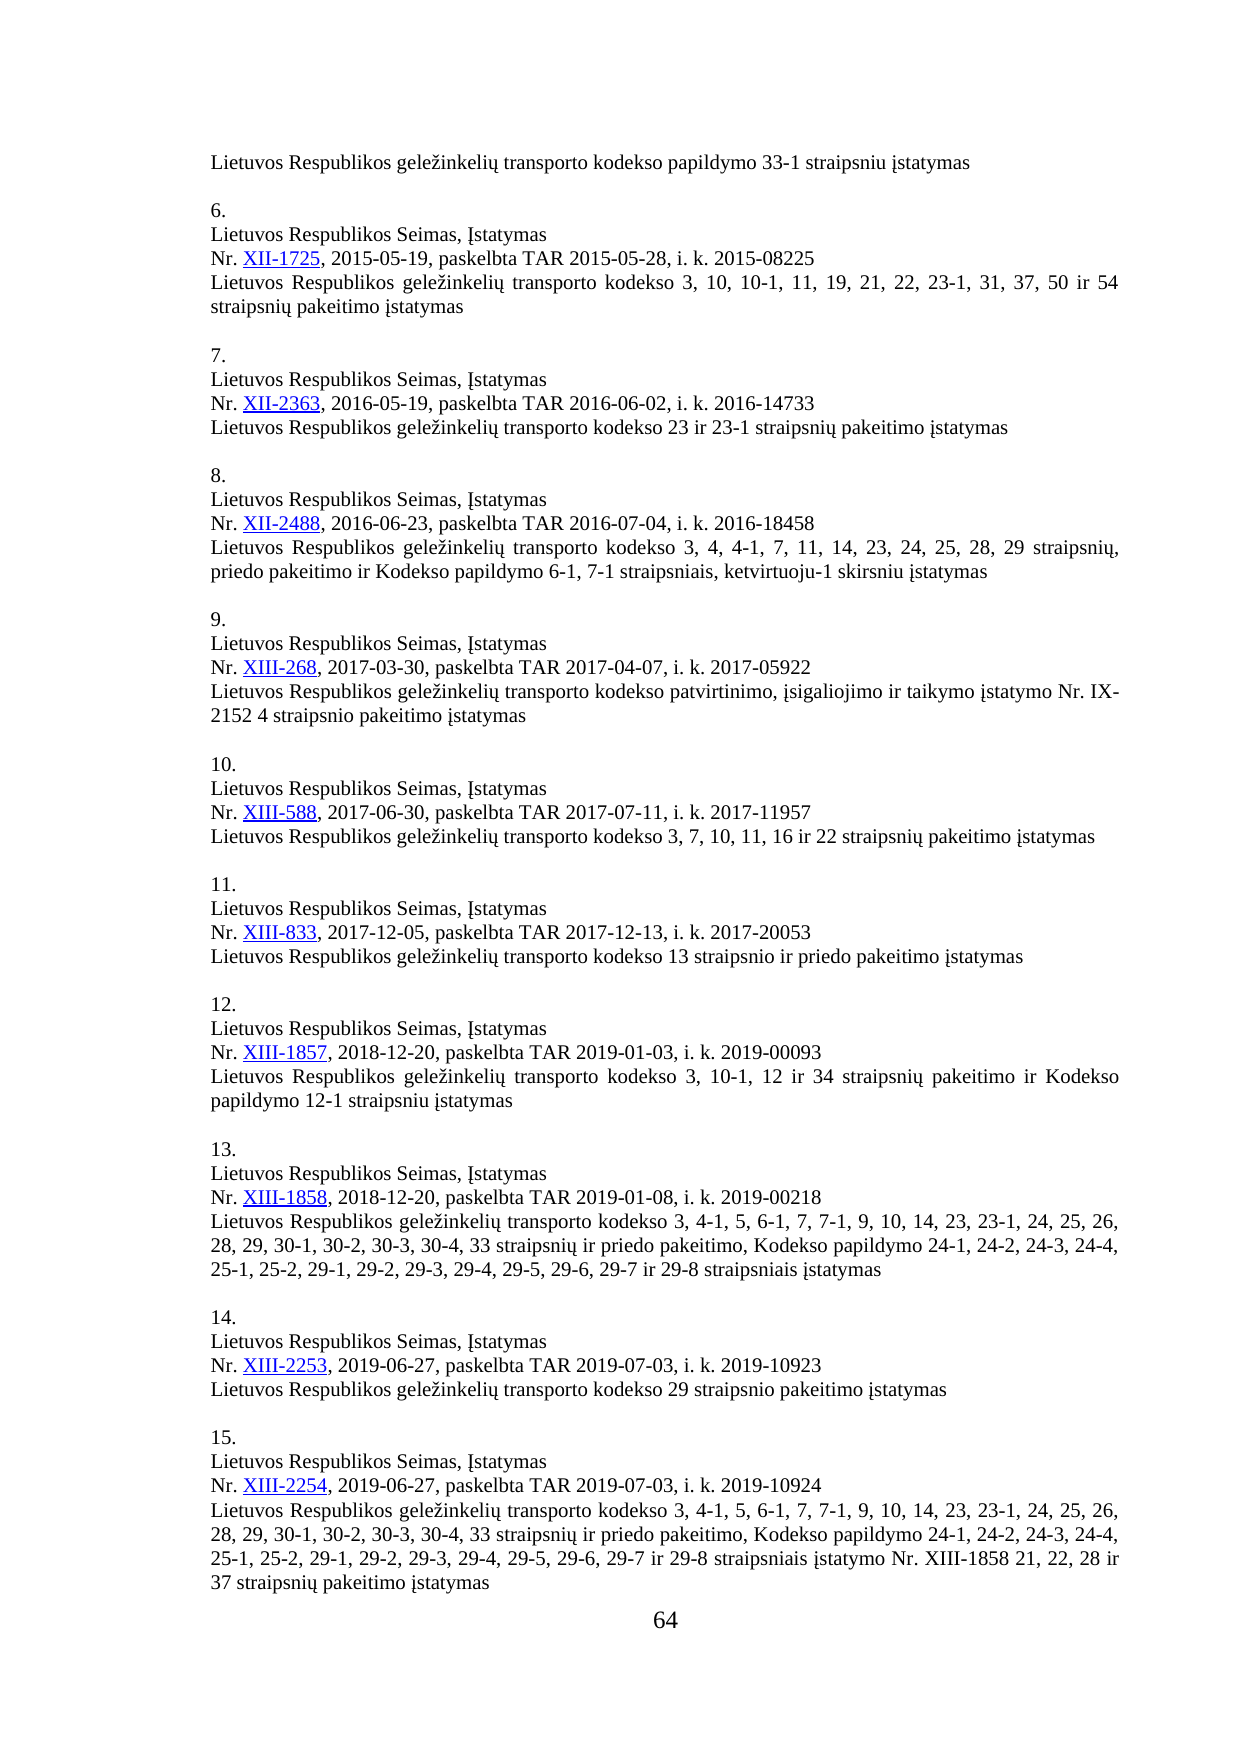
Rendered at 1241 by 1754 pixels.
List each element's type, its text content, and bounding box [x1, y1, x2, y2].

text Nr. XIII-268, 2017-03-30, paskelbta TAR 2017-04-07, i. k. 2017-05922 [210, 655, 1120, 679]
text Nr. XII-2488, 2016-06-23, paskelbta TAR 2016-07-04, i. k. 2016-18458 [210, 511, 1120, 535]
text Nr. XIII-1857, 2018-12-20, paskelbta TAR 2019-01-03, i. k. 2019-00093 [210, 1040, 1120, 1064]
text Lietuvos Respublikos Seimas, Įstatymas [210, 1449, 1120, 1473]
text Lietuvos Respublikos Seimas, Įstatymas [210, 776, 1120, 800]
text Lietuvos Respublikos Seimas, Įstatymas [210, 1161, 1120, 1185]
text 12. [210, 992, 1120, 1016]
text Nr. XIII-2253, 2019-06-27, paskelbta TAR 2019-07-03, i. k. 2019-10923 [210, 1353, 1120, 1377]
text Lietuvos Respublikos geležinkelių transporto kodekso 23 ir 23-1 straipsnių pakeitimo įstatymas [210, 415, 1120, 439]
text Lietuvos Respublikos geležinkelių transporto kodekso 3, 4, 4-1, 7, 11, 14, 23, 24, 25, 28, 29 straipsnių, priedo pakeitimo ir Kodekso papildymo 6-1, 7-1 straipsniais, ketvirtuoju-1 skirsniu įstatymas [210, 535, 1120, 583]
text Lietuvos Respublikos geležinkelių transporto kodekso papildymo 33-1 straipsniu įstatymas [210, 150, 1120, 174]
text Lietuvos Respublikos geležinkelių transporto kodekso 3, 4-1, 5, 6-1, 7, 7-1, 9, 10, 14, 23, 23-1, 24, 25, 26, 28, 29, 30-1, 30-2, 30-3, 30-4, 33 straipsnių ir priedo pakeitimo, Kodekso papildymo 24-1, 24-2, 24-3, 24-4, 25-1, 25-2, 29-1, 29-2, 29-3, 29-4, 29-5, 29-6, 29-7 ir 29-8 straipsniais įstatymas [210, 1209, 1120, 1281]
text Lietuvos Respublikos Seimas, Įstatymas [210, 487, 1120, 511]
text Lietuvos Respublikos geležinkelių transporto kodekso 3, 4-1, 5, 6-1, 7, 7-1, 9, 10, 14, 23, 23-1, 24, 25, 26, 28, 29, 30-1, 30-2, 30-3, 30-4, 33 straipsnių ir priedo pakeitimo, Kodekso papildymo 24-1, 24-2, 24-3, 24-4, 25-1, 25-2, 29-1, 29-2, 29-3, 29-4, 29-5, 29-6, 29-7 ir 29-8 straipsniais įstatymo Nr. XIII-1858 21, 22, 28 ir 37 straipsnių pakeitimo įstatymas [210, 1497, 1120, 1594]
text 6. [210, 198, 1120, 222]
text Lietuvos Respublikos geležinkelių transporto kodekso patvirtinimo, įsigaliojimo ir taikymo įstatymo Nr. IX-2152 4 straipsnio pakeitimo įstatymas [210, 679, 1120, 727]
text 14. [210, 1305, 1120, 1329]
text 13. [210, 1137, 1120, 1161]
text 8. [210, 463, 1120, 487]
text Nr. XII-1725, 2015-05-19, paskelbta TAR 2015-05-28, i. k. 2015-08225 [210, 246, 1120, 270]
text Lietuvos Respublikos geležinkelių transporto kodekso 3, 7, 10, 11, 16 ir 22 straipsnių pakeitimo įstatymas [210, 824, 1120, 848]
text Nr. XIII-2254, 2019-06-27, paskelbta TAR 2019-07-03, i. k. 2019-10924 [210, 1473, 1120, 1497]
text Lietuvos Respublikos Seimas, Įstatymas [210, 896, 1120, 920]
text Lietuvos Respublikos geležinkelių transporto kodekso 13 straipsnio ir priedo pakeitimo įstatymas [210, 944, 1120, 968]
text Nr. XIII-1858, 2018-12-20, paskelbta TAR 2019-01-08, i. k. 2019-00218 [210, 1185, 1120, 1209]
text 7. [210, 342, 1120, 367]
text 9. [210, 607, 1120, 631]
text 10. [210, 752, 1120, 776]
text Lietuvos Respublikos geležinkelių transporto kodekso 29 straipsnio pakeitimo įstatymas [210, 1377, 1120, 1401]
text 11. [210, 872, 1120, 896]
text Lietuvos Respublikos Seimas, Įstatymas [210, 1329, 1120, 1353]
text Lietuvos Respublikos Seimas, Įstatymas [210, 631, 1120, 655]
text Nr. XIII-833, 2017-12-05, paskelbta TAR 2017-12-13, i. k. 2017-20053 [210, 920, 1120, 944]
text 15. [210, 1425, 1120, 1449]
text Lietuvos Respublikos Seimas, Įstatymas [210, 367, 1120, 391]
text Lietuvos Respublikos geležinkelių transporto kodekso 3, 10-1, 12 ir 34 straipsnių pakeitimo ir Kodekso papildymo 12-1 straipsniu įstatymas [210, 1064, 1120, 1112]
text Lietuvos Respublikos Seimas, Įstatymas [210, 1016, 1120, 1040]
text Lietuvos Respublikos Seimas, Įstatymas [210, 222, 1120, 246]
text Nr. XIII-588, 2017-06-30, paskelbta TAR 2017-07-11, i. k. 2017-11957 [210, 800, 1120, 824]
text Nr. XII-2363, 2016-05-19, paskelbta TAR 2016-06-02, i. k. 2016-14733 [210, 391, 1120, 415]
text Lietuvos Respublikos geležinkelių transporto kodekso 3, 10, 10-1, 11, 19, 21, 22, 23-1, 31, 37, 50 ir 54 straipsnių pakeitimo įstatymas [210, 270, 1120, 318]
